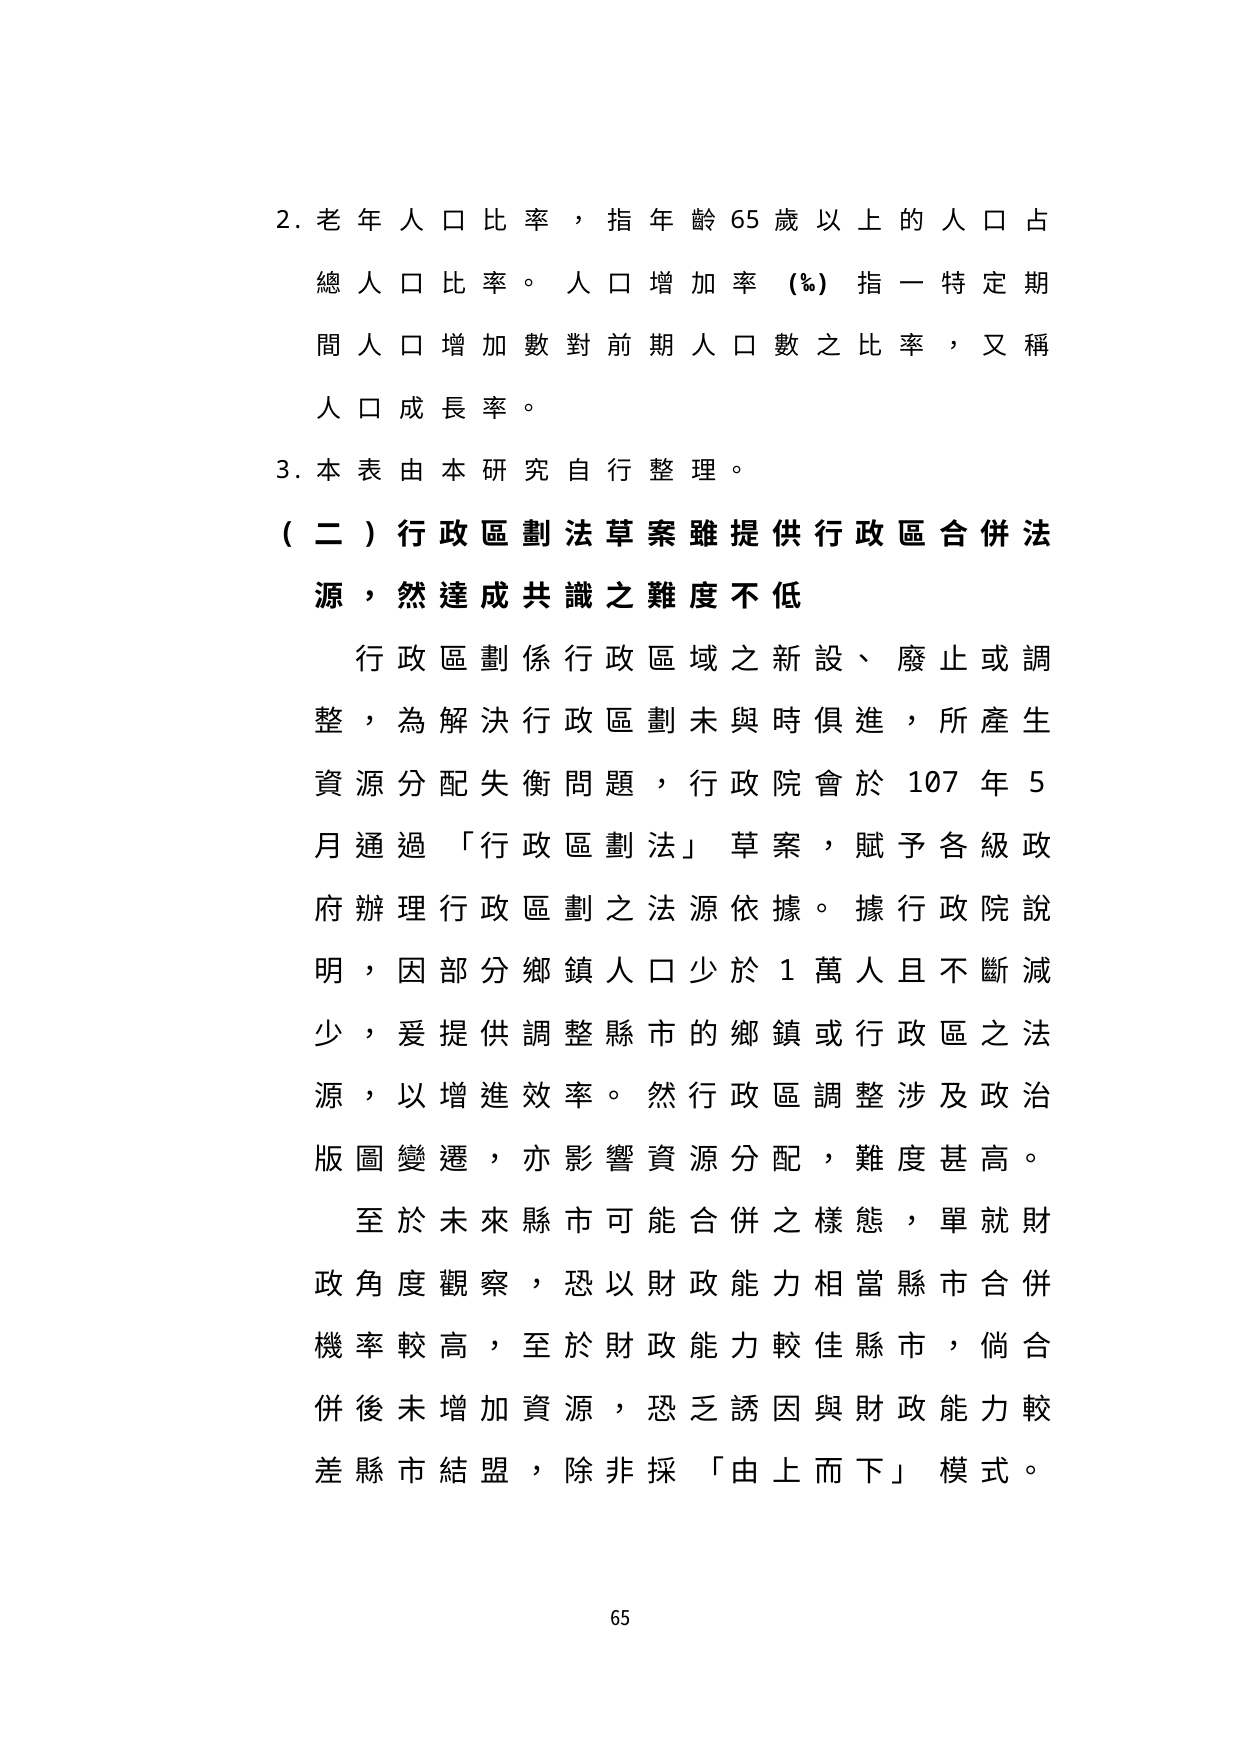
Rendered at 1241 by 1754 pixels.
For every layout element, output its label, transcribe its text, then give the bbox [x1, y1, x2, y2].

text 行政區劃係行政區域之新設、廢止或調整，為解決行政區劃未與時俱進，所產生資源分配失衡問題，行政院會於107年5月通過「行政區劃法」草案，賦予各級政府辦理行政區劃之法源依據。據行政院說明，因部分鄉鎮人口少於1萬人且不斷減少，爰提供調整縣市的鄉鎮或行政區之法源，以增進效率。然行政區調整涉及政治版圖變遷，亦影響資源分配，難度甚高。 [271, 615, 1058, 1177]
text 至於未來縣市可能合併之樣態，單就財政角度觀察，恐以財政能力相當縣市合併機率較高，至於財政能力較佳縣市，倘合併後未增加資源，恐乏誘因與財政能力較差縣市結盟，除非採「由上而下」模式。 [271, 1177, 1058, 1490]
text 2.老年人口比率，指年齡65歲以上的人口占總人口比率。人口增加率(‰)指一特定期間人口增加數對前期人口數之比率，又稱人口成長率。 [183, 177, 1058, 427]
text (二)行政區劃法草案雖提供行政區合併法源，然達成共識之難度不低 [242, 490, 1058, 615]
text 3.本表由本研究自行整理。 [183, 427, 1058, 490]
